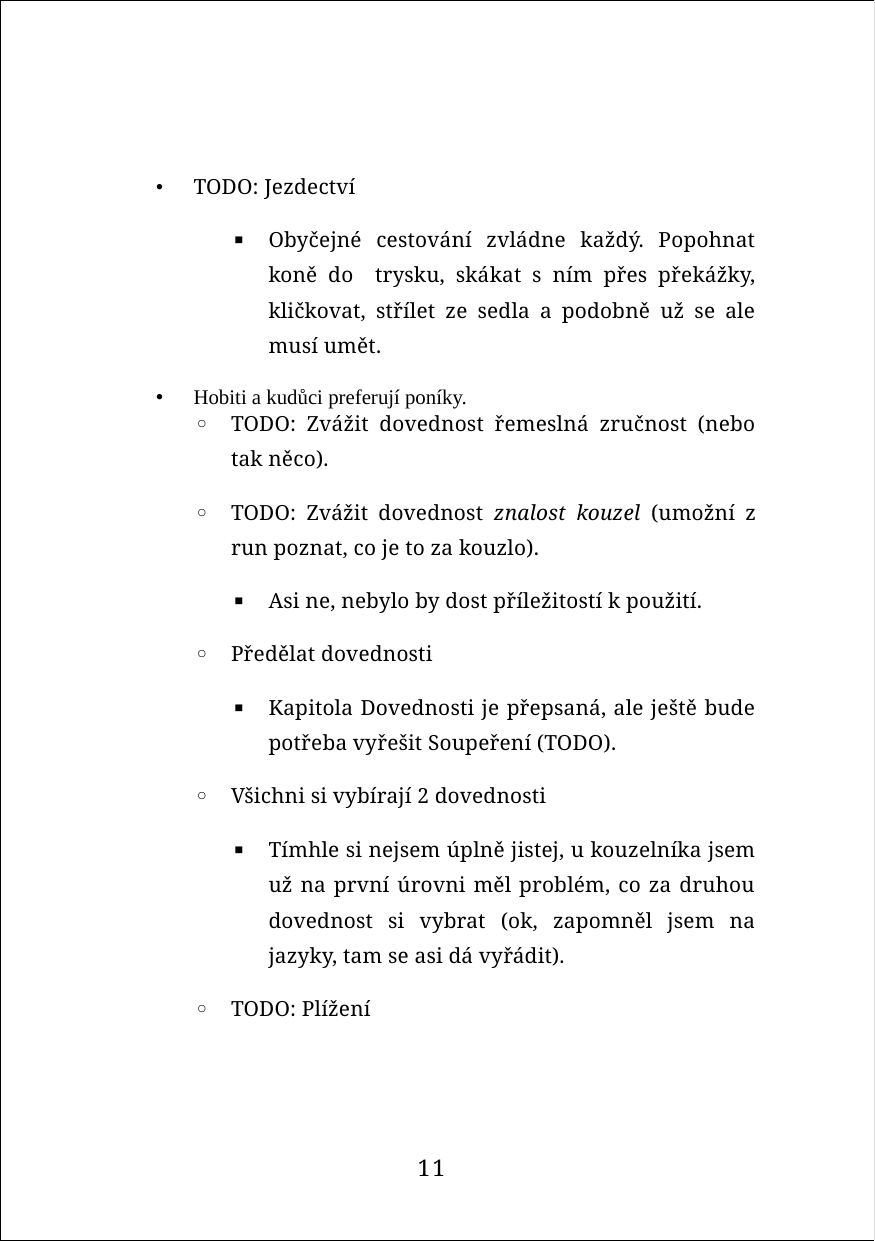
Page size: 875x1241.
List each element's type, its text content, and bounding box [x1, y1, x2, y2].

list TODO: Jezdectví [156, 172, 756, 200]
list Kapitola Dovednosti je přepsaná, ale ještě bude potřeba vyřešit Soupeření (TODO). [231, 693, 756, 757]
list TODO: Zvážit dovednost řemeslná zručnost (nebo tak něco). [193, 409, 756, 473]
list Obyčejné cestování zvládne každý. Popohnat koně do trysku, skákat s ním přes překážky, kličkovat, střílet ze sedla a podobně už se ale musí umět. [231, 225, 756, 360]
list Předělat dovednosti [193, 639, 756, 668]
list TODO: Plížení [193, 994, 756, 1023]
list Tímhle si nejsem úplně jistej, u kouzelníka jsem už na první úrovni měl problém, co za druhou dovednost si vybrat (ok, zapomněl jsem na jazyky, tam se asi dá vyřádit). [231, 835, 756, 970]
list Asi ne, nebylo by dost příležitostí k použití. [231, 586, 756, 615]
list Všichni si vybírají 2 dovednosti [193, 782, 756, 810]
list Hobiti a kudůci preferují poníky. [156, 385, 756, 409]
list TODO: Zvážit dovednost znalost kouzel (umožní z run poznat, co je to za kouzlo). [193, 498, 756, 562]
